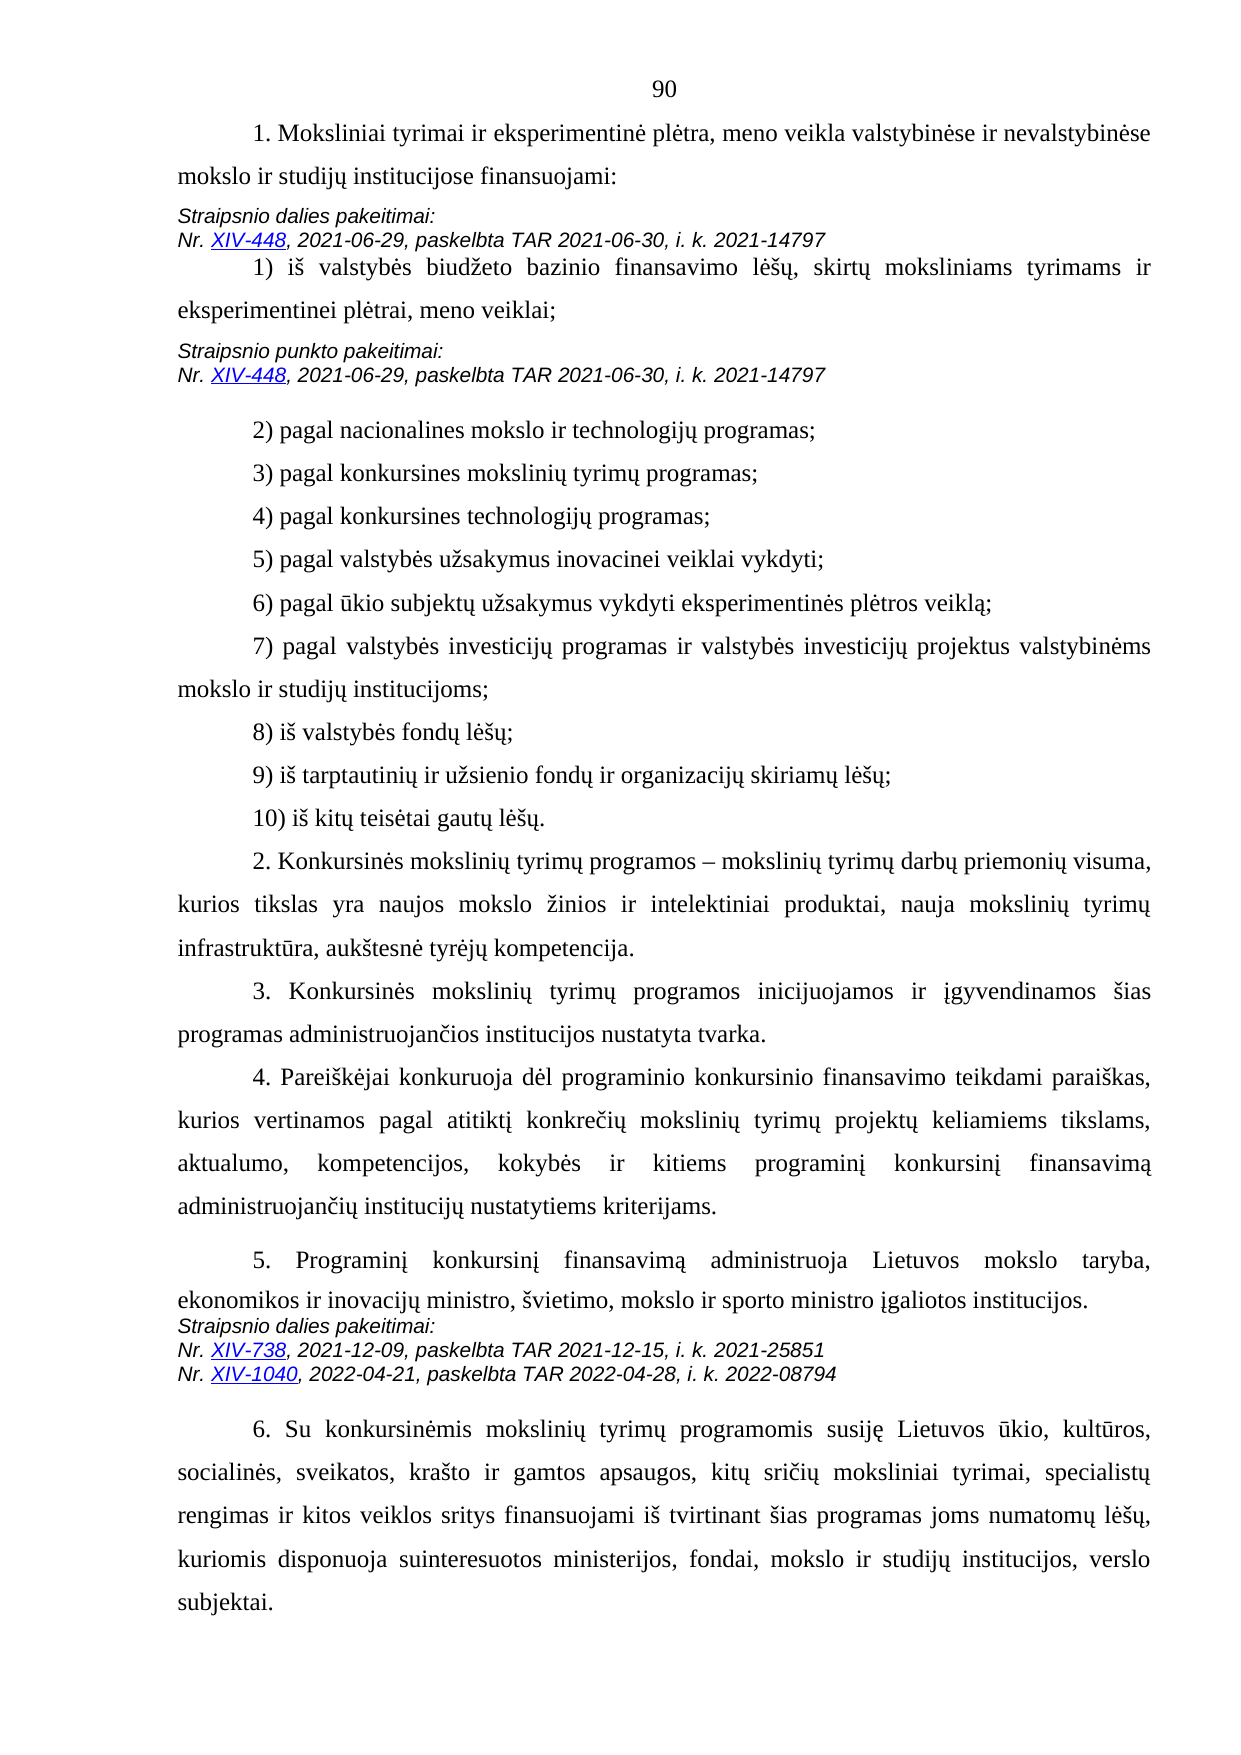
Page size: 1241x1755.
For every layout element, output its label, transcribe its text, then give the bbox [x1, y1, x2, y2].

text Straipsnio dalies pakeitimai: [177, 204, 1152, 228]
text 3. Konkursinės mokslinių tyrimų programos inicijuojamos ir įgyvendinamos šias programas administruojančios institucijos nustatyta tvarka. [177, 976, 1152, 1048]
text 9) iš tarptautinių ir užsienio fondų ir organizacijų skiriamų lėšų; [177, 760, 1152, 789]
text Nr. XIV-738, 2021-12-09, paskelbta TAR 2021-12-15, i. k. 2021-25851 [177, 1338, 1152, 1362]
text 5) pagal valstybės užsakymus inovacinei veiklai vykdyti; [177, 544, 1152, 573]
text 10) iš kitų teisėtai gautų lėšų. [177, 803, 1152, 832]
text 3) pagal konkursines mokslinių tyrimų programas; [177, 458, 1152, 487]
text 1. Moksliniai tyrimai ir eksperimentinė plėtra, meno veikla valstybinėse ir nevalstybinėse mokslo ir studijų institucijose finansuojami: [177, 118, 1152, 190]
text 6. Su konkursinėmis mokslinių tyrimų programomis susiję Lietuvos ūkio, kultūros, socialinės, sveikatos, krašto ir gamtos apsaugos, kitų sričių moksliniai tyrimai, specialistų rengimas ir kitos veiklos sritys finansuojami iš tvirtinant šias programas joms numatomų lėšų, kuriomis disponuoja suinteresuotos ministerijos, fondai, mokslo ir studijų institucijos, verslo subjektai. [177, 1414, 1152, 1616]
text 2) pagal nacionalines mokslo ir technologijų programas; [177, 415, 1152, 444]
text 2. Konkursinės mokslinių tyrimų programos – mokslinių tyrimų darbų priemonių visuma, kurios tikslas yra naujos mokslo žinios ir intelektiniai produktai, nauja mokslinių tyrimų infrastruktūra, aukštesnė tyrėjų kompetencija. [177, 846, 1152, 961]
text 1) iš valstybės biudžeto bazinio finansavimo lėšų, skirtų moksliniams tyrimams ir eksperimentinei plėtrai, meno veiklai; [177, 252, 1152, 324]
text 6) pagal ūkio subjektų užsakymus vykdyti eksperimentinės plėtros veiklą; [177, 588, 1152, 616]
text 8) iš valstybės fondų lėšų; [177, 717, 1152, 746]
text Nr. XIV-448, 2021-06-29, paskelbta TAR 2021-06-30, i. k. 2021-14797 [177, 228, 1152, 252]
text Straipsnio punkto pakeitimai: [177, 338, 1152, 362]
text 4) pagal konkursines technologijų programas; [177, 501, 1152, 530]
text Nr. XIV-1040, 2022-04-21, paskelbta TAR 2022-04-28, i. k. 2022-08794 [177, 1362, 1152, 1386]
text 7) pagal valstybės investicijų programas ir valstybės investicijų projektus valstybinėms mokslo ir studijų institucijoms; [177, 631, 1152, 703]
text Straipsnio dalies pakeitimai: [177, 1314, 1152, 1338]
text Nr. XIV-448, 2021-06-29, paskelbta TAR 2021-06-30, i. k. 2021-14797 [177, 362, 1152, 386]
text 4. Pareiškėjai konkuruoja dėl programinio konkursinio finansavimo teikdami paraiškas, kurios vertinamos pagal atitiktį konkrečių mokslinių tyrimų projektų keliamiems tikslams, aktualumo, kompetencijos, kokybės ir kitiems programinį konkursinį finansavimą administruojančių institucijų nustatytiems kriterijams. [177, 1062, 1152, 1220]
text 5. Programinį konkursinį finansavimą administruoja Lietuvos mokslo taryba, ekonomikos ir inovacijų ministro, švietimo, mokslo ir sporto ministro įgaliotos institucijos. [177, 1234, 1152, 1314]
